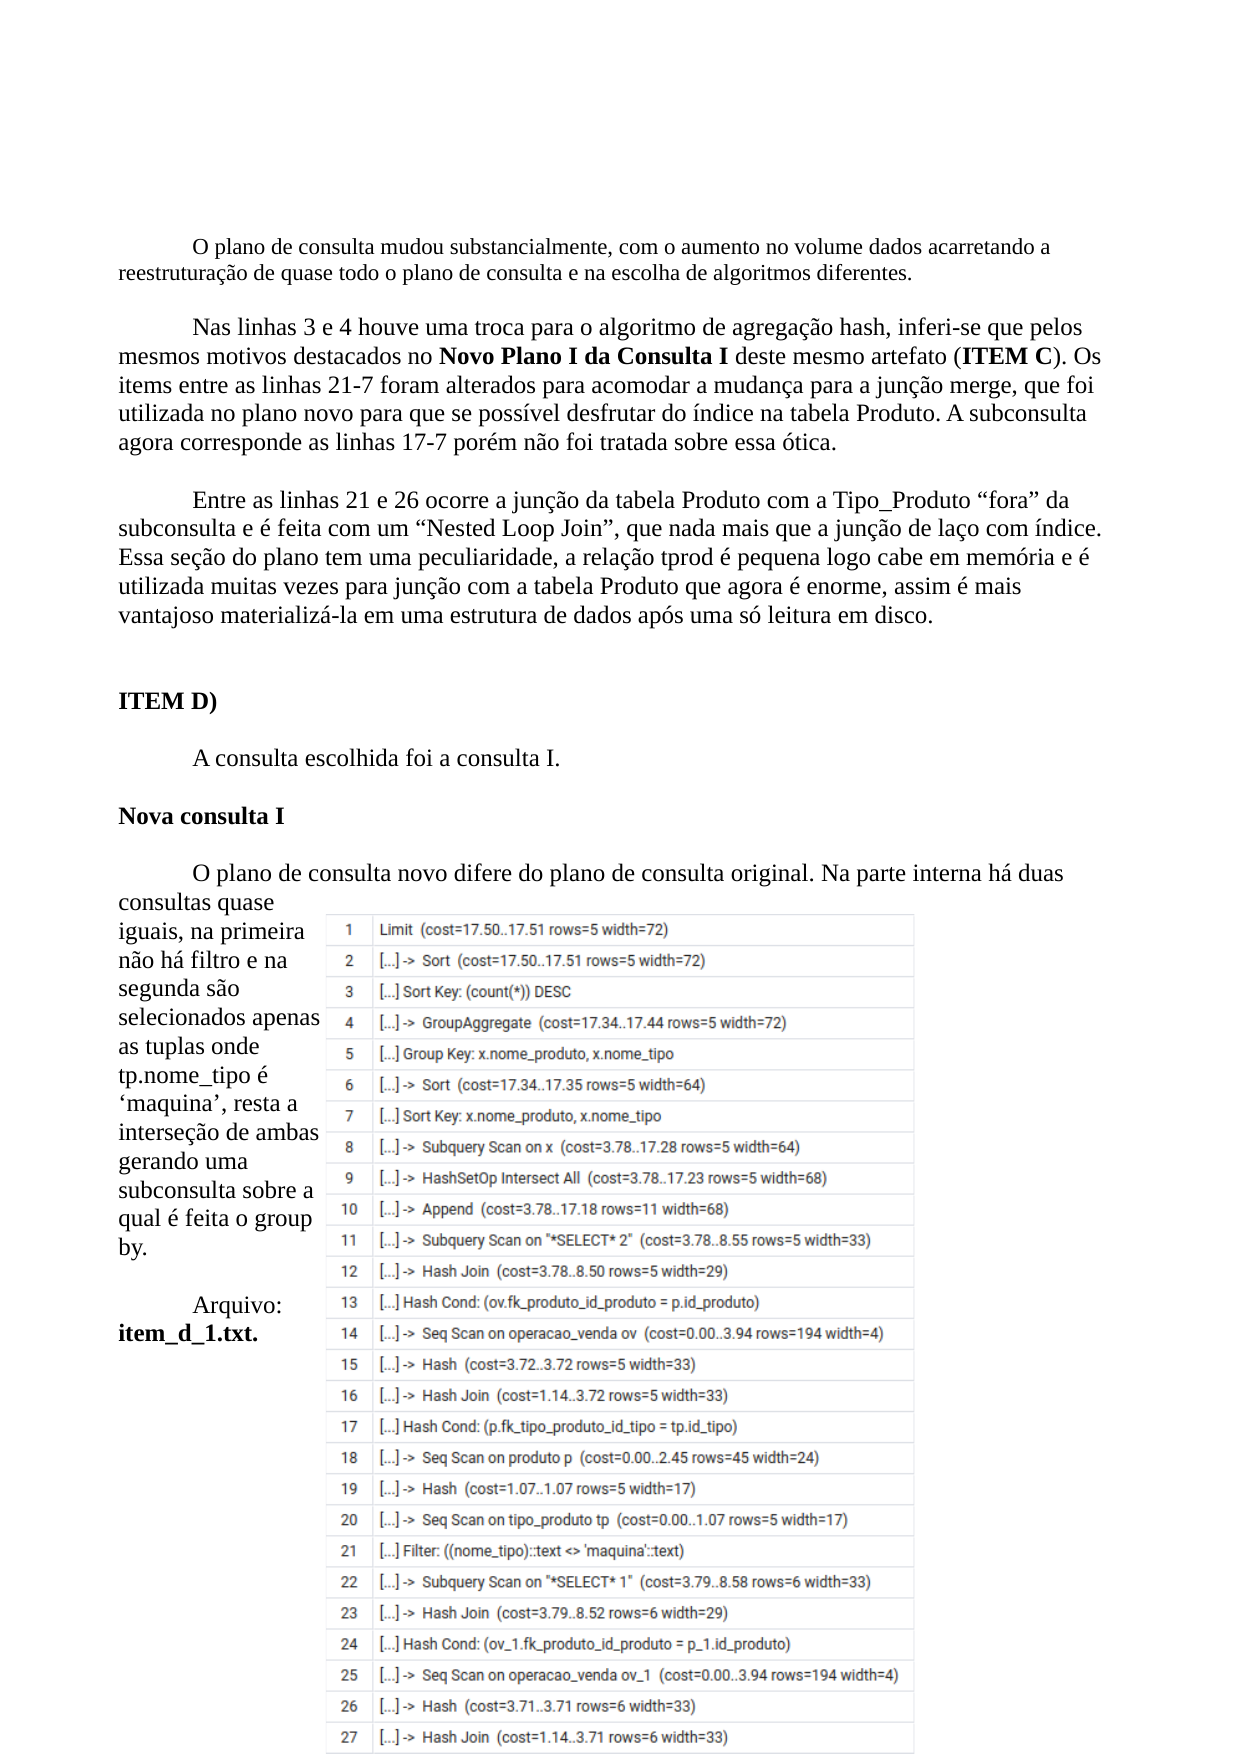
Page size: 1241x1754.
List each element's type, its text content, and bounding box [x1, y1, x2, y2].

text Nova consulta I [118, 801, 1122, 830]
text O plano de consulta mudou substancialmente, com o aumento no volume dados acarretando a reestruturação de quase todo o plano de consulta e na escolha de algoritmos diferentes. [118, 233, 1122, 286]
text O plano de consulta novo difere do plano de consulta original. Na parte interna há duas consultas quase iguais, na primeira não há filtro e na segunda são selecionados apenas as tuplas onde tp.nome_tipo é ‘maquina’, resta a interseção de ambas gerando uma subconsulta sobre a qual é feita o group by. [118, 858, 1122, 1261]
text ITEM D) [118, 686, 1122, 715]
text Arquivo: item_d_1.txt. [118, 1290, 325, 1347]
picture [325, 914, 915, 1754]
text Entre as linhas 21 e 26 ocorre a junção da tabela Produto com a Tipo_Produto “fora” da subconsulta e é feita com um “Nested Loop Join”, que nada mais que a junção de laço com índice. Essa seção do plano tem uma peculiaridade, a relação tprod é pequena logo cabe em memória e é utilizada muitas vezes para junção com a tabela Produto que agora é enorme, assim é mais vantajoso materializá-la em uma estrutura de dados após uma só leitura em disco. [118, 485, 1122, 628]
text A consulta escolhida foi a consulta I. [118, 743, 1122, 772]
text [915, 1290, 1122, 1347]
text Nas linhas 3 e 4 houve uma troca para o algoritmo de agregação hash, inferi-se que pelos mesmos motivos destacados no Novo Plano I da Consulta I deste mesmo artefato (ITEM C). Os items entre as linhas 21-7 foram alterados para acomodar a mudança para a junção merge, que foi utilizada no plano novo para que se possível desfrutar do índice na tabela Produto. A subconsulta agora corresponde as linhas 17-7 porém não foi tratada sobre essa ótica. [118, 312, 1122, 456]
